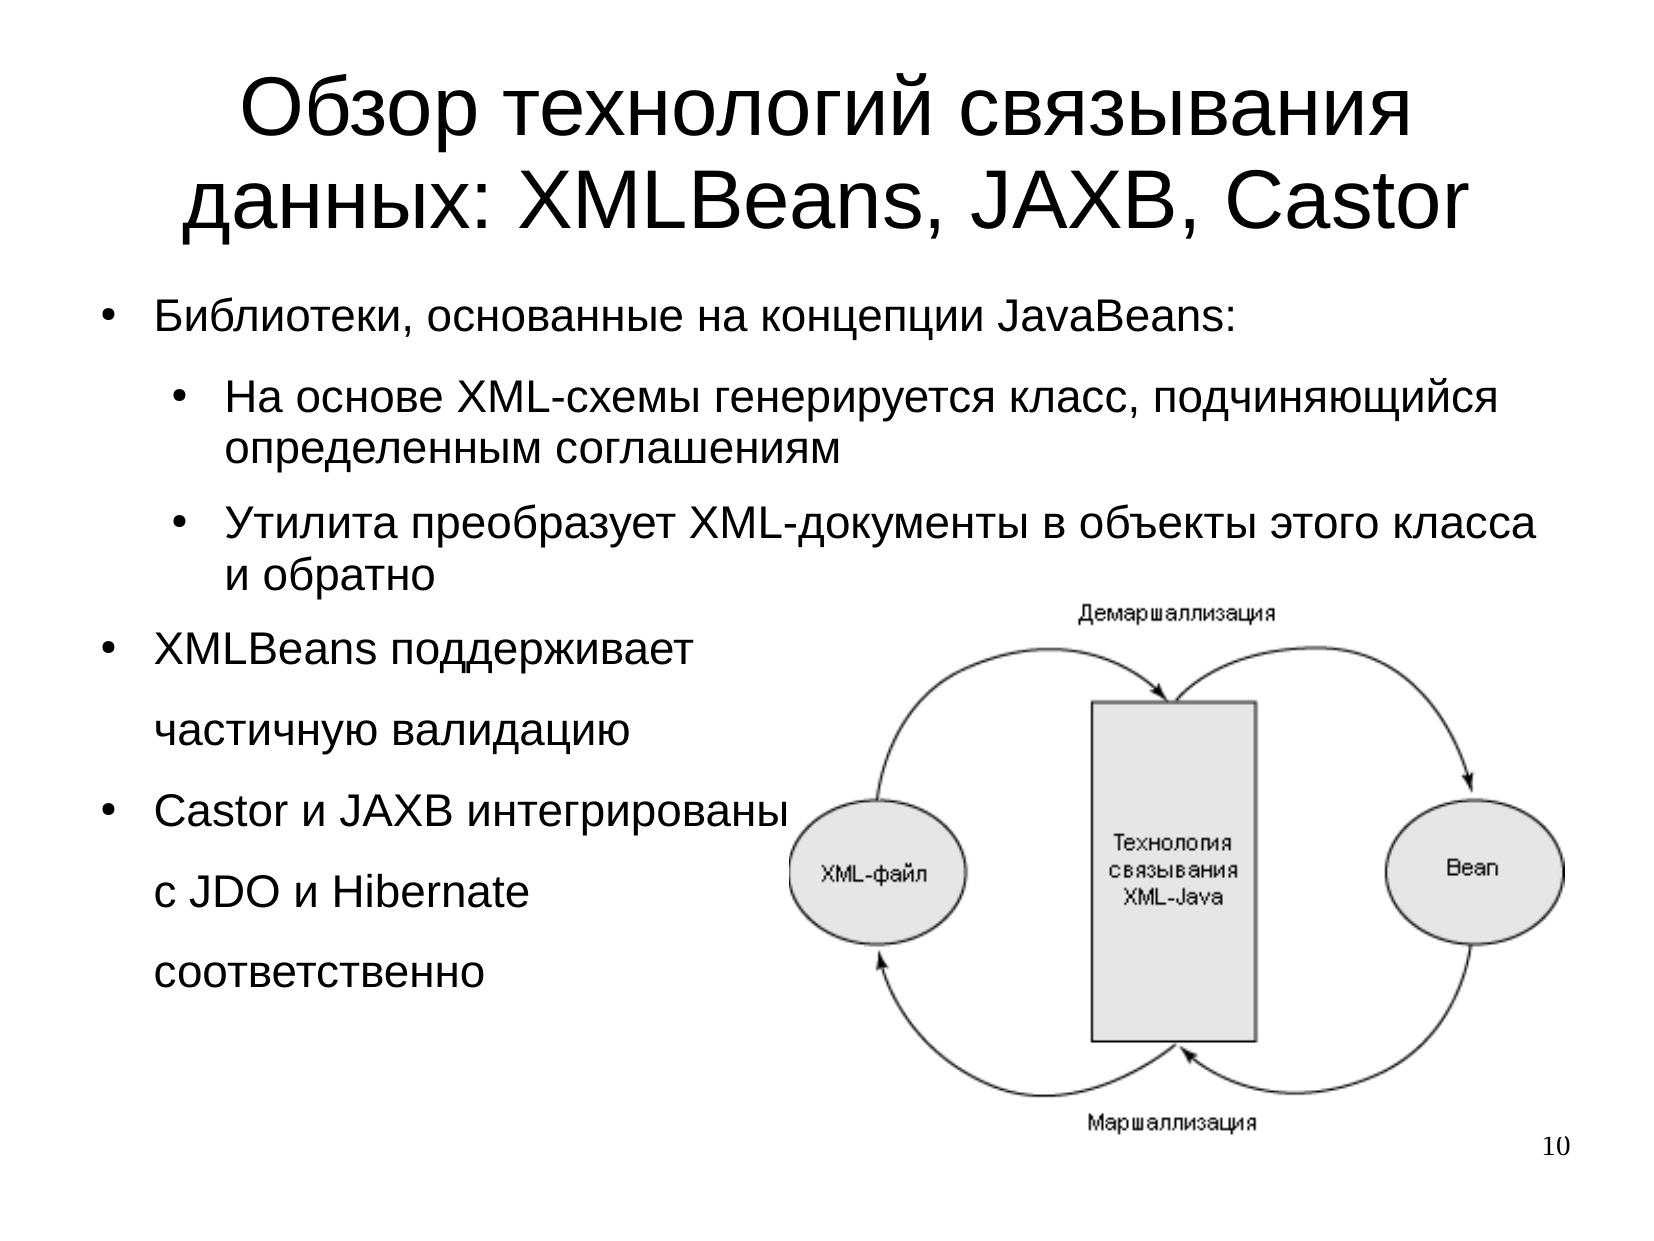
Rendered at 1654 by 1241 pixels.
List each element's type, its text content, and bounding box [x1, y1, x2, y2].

list Библиотеки, основанные на концепции JavaBeans: На основе XML-схемы генерируется класс, подчиняющийся определенным соглашениям Утилита преобразует XML-документы в объекты этого класса и обратно XMLBeans поддерживает частичную валидацию Castor и JAXB интегрированы с JDO и Hibernate соответственно [82, 290, 1571, 1094]
picture [789, 1094, 1565, 1137]
title Обзор технологий связывания данных: XMLBeans, JAXB, Castor [82, 49, 1571, 257]
